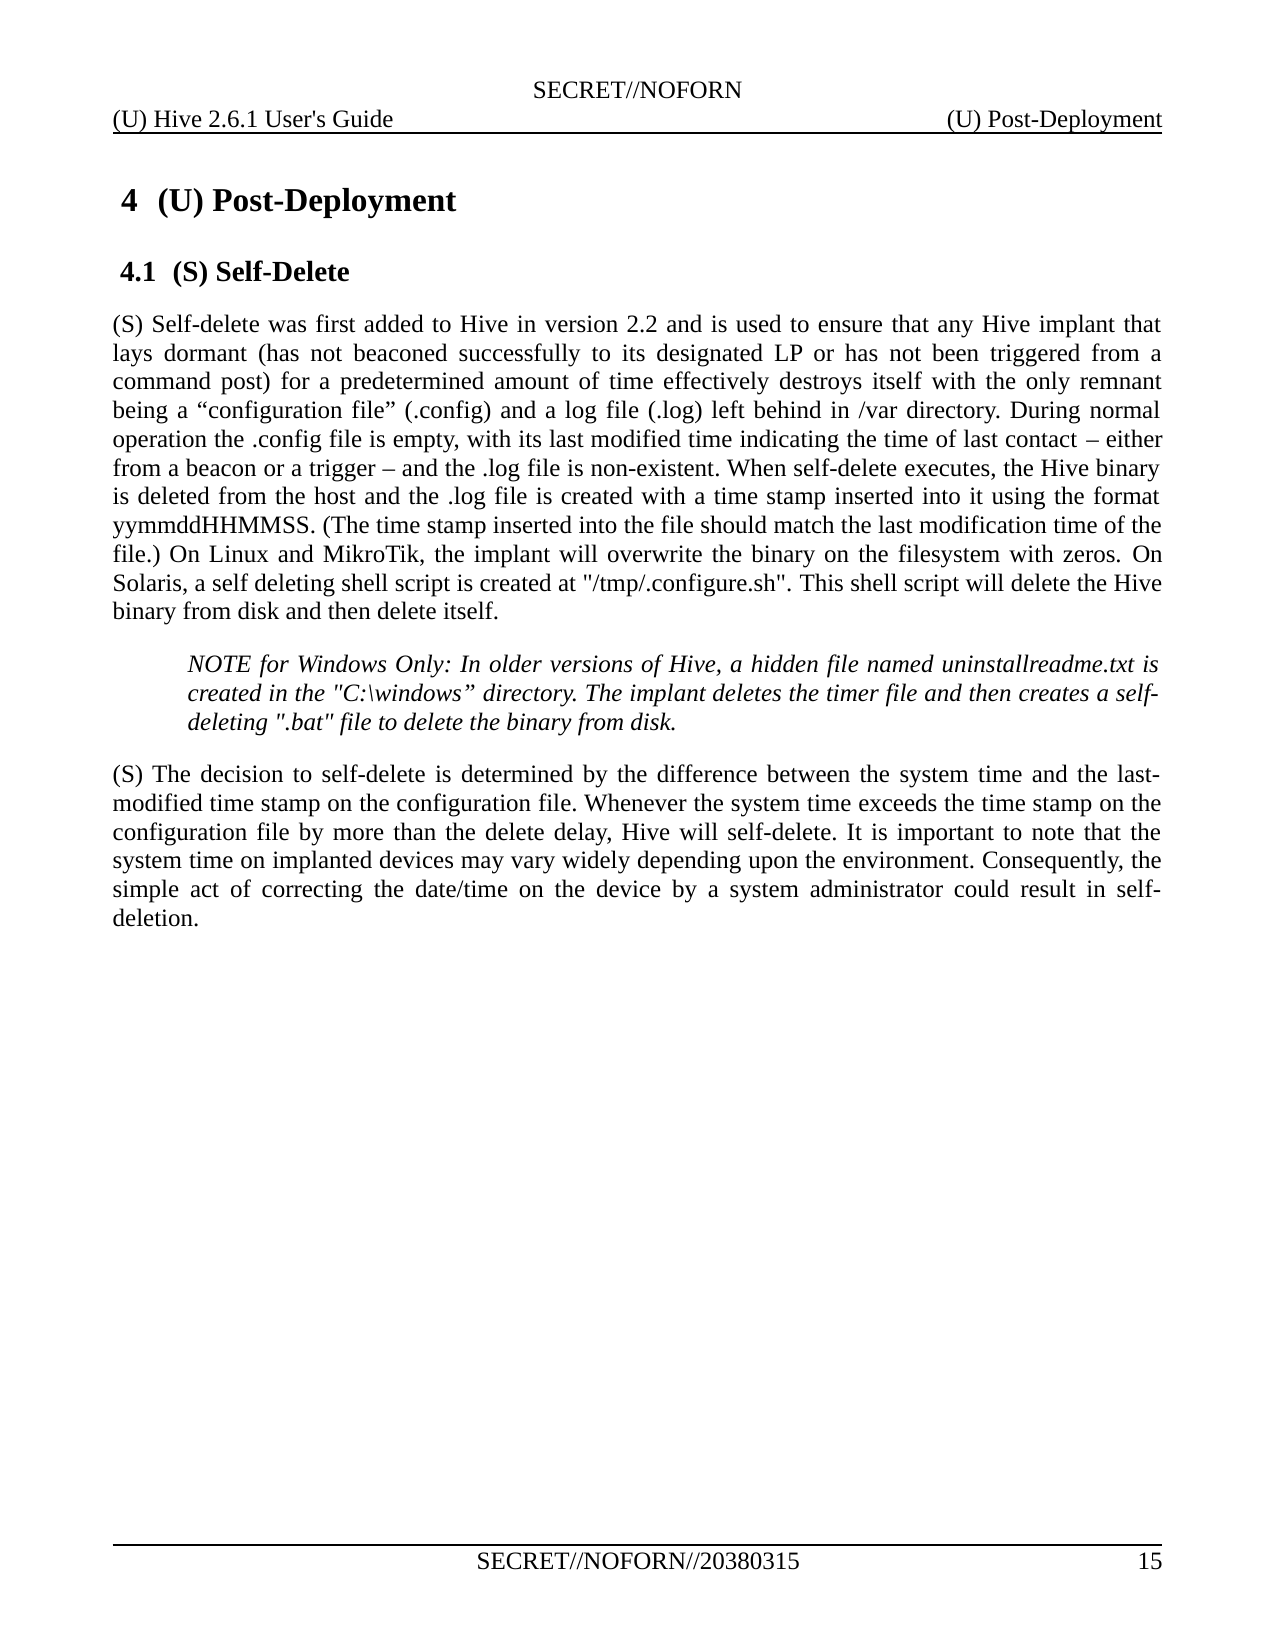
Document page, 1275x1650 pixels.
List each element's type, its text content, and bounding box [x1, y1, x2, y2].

text (S) The decision to self-delete is determined by the difference between the system time and the last-modified time stamp on the configuration file. Whenever the system time exceeds the time stamp on the configuration file by more than the delete delay, Hive will self-delete. It is important to note that the system time on implanted devices may vary widely depending upon the environment. Consequently, the simple act of correcting the date/time on the device by a system administrator could result in self-deletion. [112, 759, 1162, 932]
text (S) Self-delete was first added to Hive in version 2.2 and is used to ensure that any Hive implant that lays dormant (has not beaconed successfully to its designated LP or has not been triggered from a command post) for a predetermined amount of time effectively destroys itself with the only remnant being a “configuration file” (.config) and a log file (.log) left behind in /var directory. During normal operation the .config file is empty, with its last modified time indicating the time of last contact – either from a beacon or a trigger – and the .log file is non-existent. When self-delete executes, the Hive binary is deleted from the host and the .log file is created with a time stamp inserted into it using the format yymmddHHMMSS. (The time stamp inserted into the file should match the last modification time of the file.) On Linux and MikroTik, the implant will overwrite the binary on the filesystem with zeros. On Solaris, a self deleting shell script is created at "/tmp/.configure.sh". This shell script will delete the Hive binary from disk and then delete itself. [112, 309, 1162, 625]
subtitle (S) Self-Delete [112, 254, 1162, 288]
text NOTE for Windows Only: In older versions of Hive, a hidden file named uninstallreadme.txt is created in the "C:\windows” directory. The implant deletes the timer file and then creates a self-deleting ".bat" file to delete the binary from disk. [187, 649, 1162, 735]
subtitle (U) Post-Deployment [112, 180, 1162, 218]
